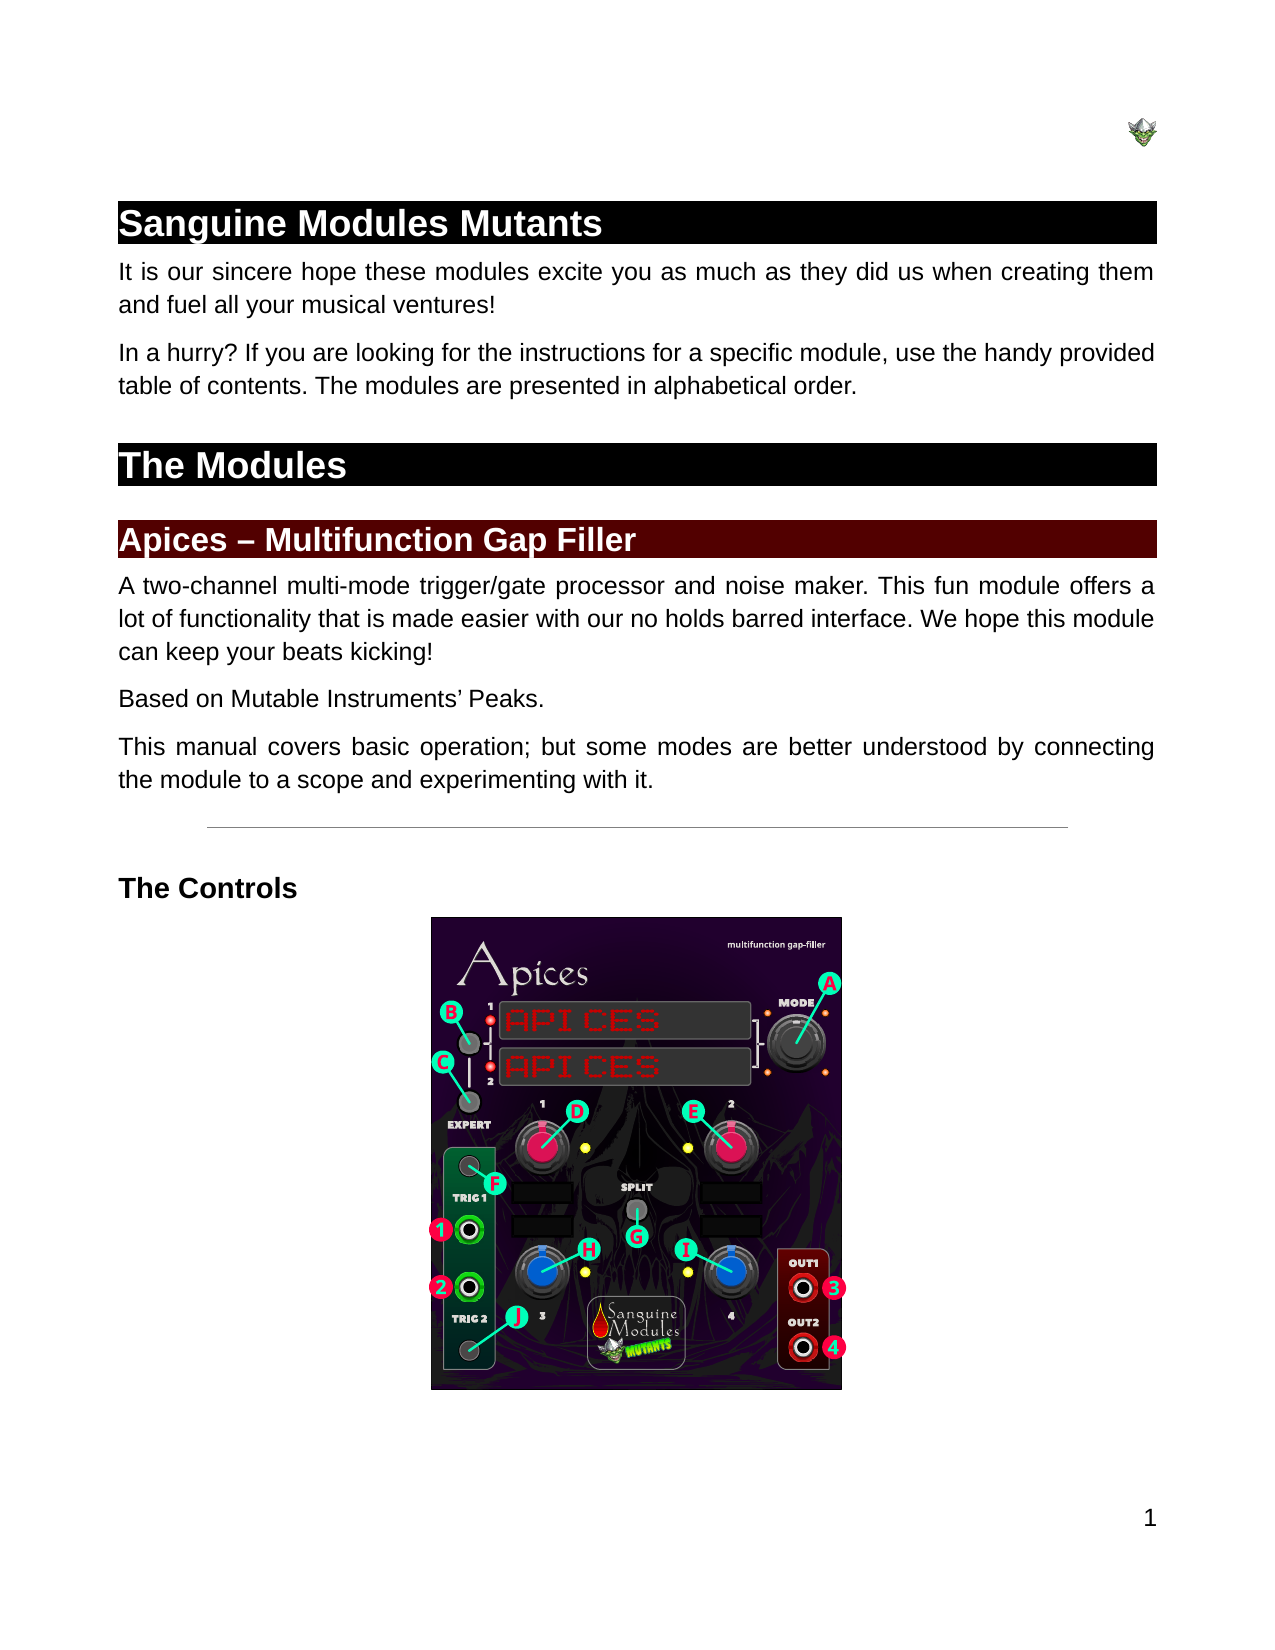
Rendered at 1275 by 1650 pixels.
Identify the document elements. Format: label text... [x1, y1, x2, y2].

subtitle Apices – Multifunction Gap Filler [118, 520, 1157, 558]
text Based on Mutable Instruments’ Peaks. [118, 684, 1157, 713]
subtitle The Modules [118, 443, 1157, 486]
text In a hurry? If you are looking for the instructions for a specific module, use the handy provided table of contents. The modules are presented in alphabetical order. [118, 338, 1157, 399]
subtitle The Controls [118, 871, 1157, 905]
text This manual covers basic operation; but some modes are better understood by connecting the module to a scope and experimenting with it. [118, 732, 1157, 794]
subtitle Sanguine Modules Mutants [118, 201, 1157, 244]
text A two-channel multi-mode trigger/gate processor and noise maker. This fun module offers a lot of functionality that is made easier with our no holds barred interface. We hope this module can keep your beats kicking! [118, 571, 1157, 665]
text It is our sincere hope these modules excite you as much as they did us when creating them and fuel all your musical ventures! [118, 257, 1157, 319]
